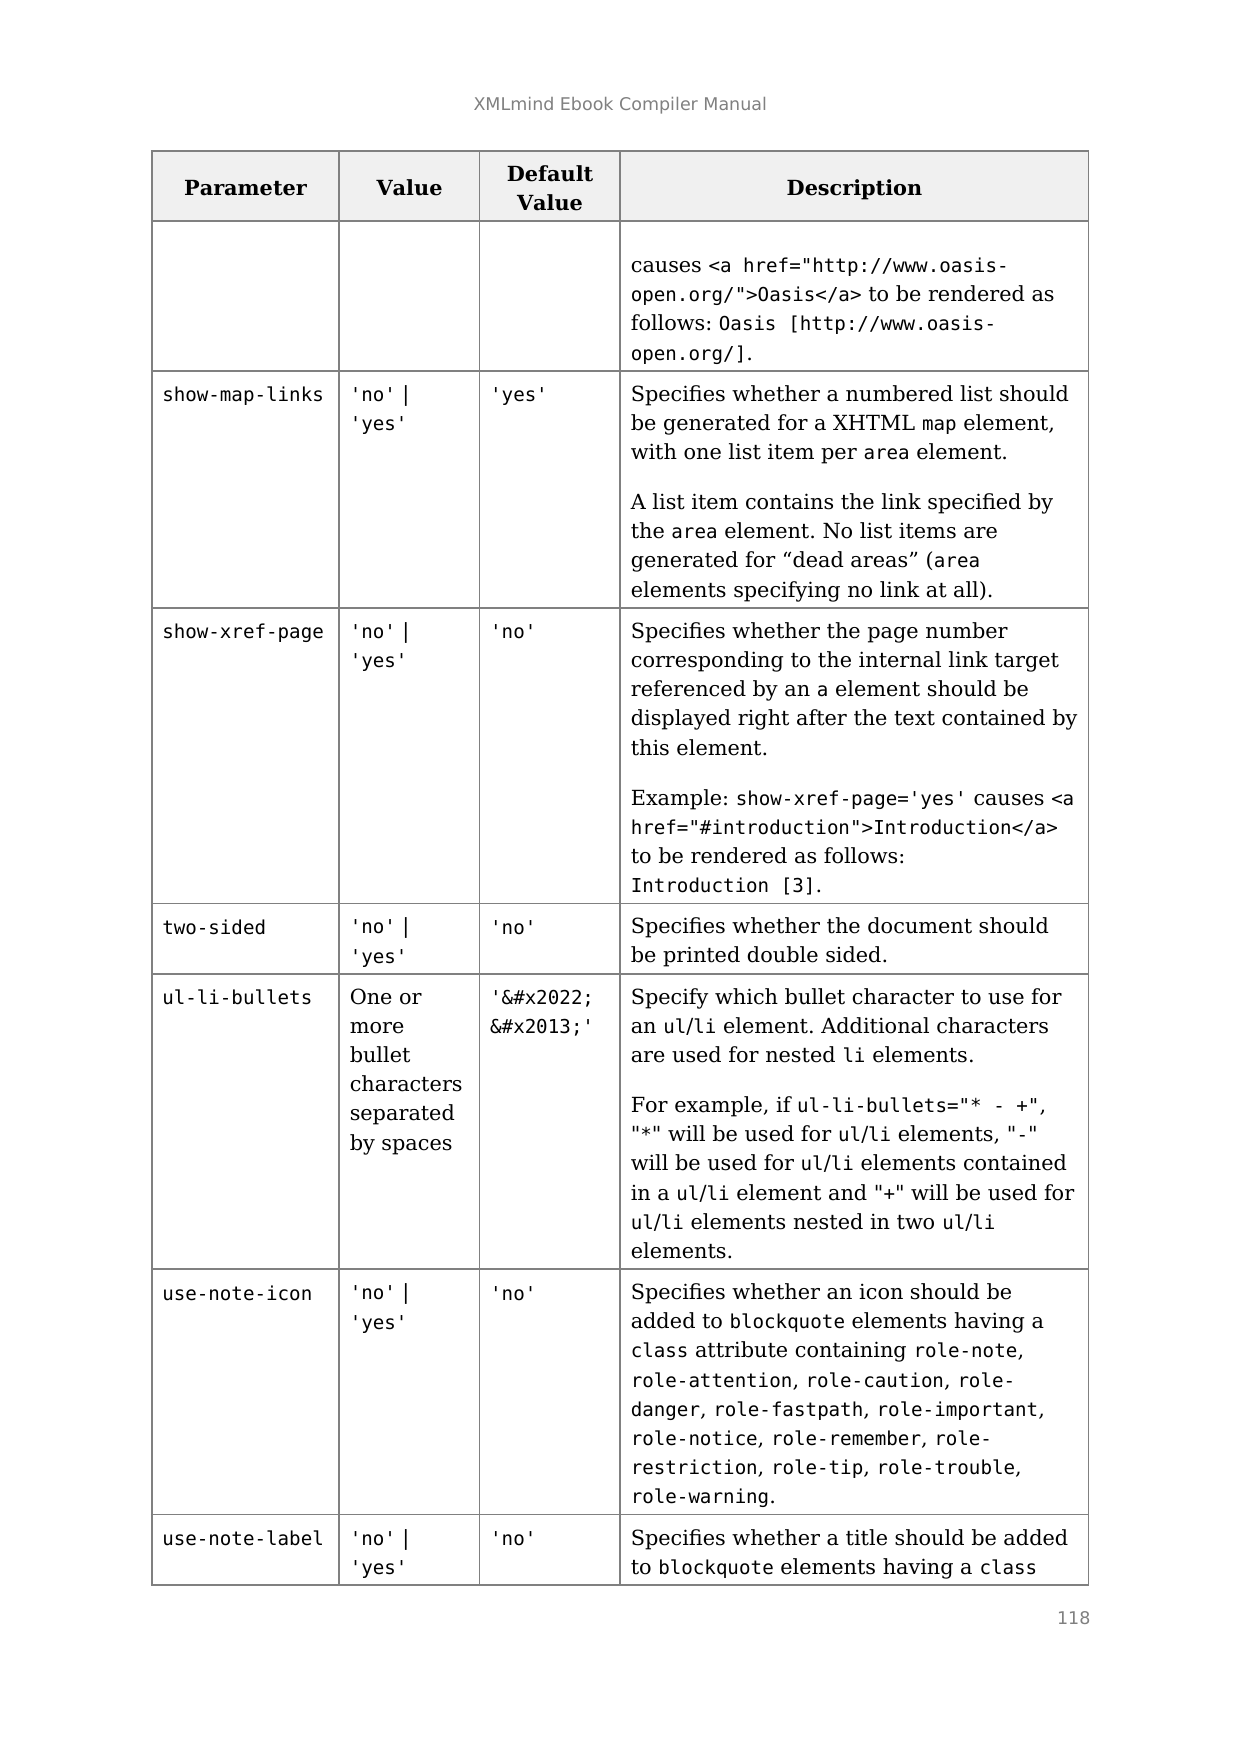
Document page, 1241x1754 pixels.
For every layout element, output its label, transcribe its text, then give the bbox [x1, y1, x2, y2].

table_cell 'no' | 'yes' [340, 609, 479, 902]
table_header Description [621, 152, 1088, 220]
table_cell One or more bullet characters separated by spaces [340, 975, 479, 1268]
table_cell use-note-label [153, 1515, 338, 1584]
table_header Parameter [153, 152, 338, 220]
table_cell two-sided [153, 904, 338, 973]
table_cell [480, 222, 619, 370]
table_cell Specify which bullet character to use for an ul/li element. Additional characters are used for nested li elements. For example, if ul-li-bullets="* - +", "*" will be used for ul/li elements, "-" will be used for ul/li elements contained in a ul/li element and "+" will be used for ul/li elements nested in two ul/li elements. [621, 975, 1088, 1268]
table_cell Specifies whether an icon should be added to blockquote elements having a class attribute containing role-note, role-attention, role-caution, role-danger, role-fastpath, role-important, role-notice, role-remember, role-restriction, role-tip, role-trouble, role-warning. [621, 1270, 1088, 1514]
table_header Value [340, 152, 479, 220]
table_cell show-map-links [153, 372, 338, 607]
table_cell 'no' [480, 1515, 619, 1584]
table_cell 'no' | 'yes' [340, 372, 479, 607]
table_cell [340, 222, 479, 370]
table_cell 'no' [480, 609, 619, 902]
table_cell Specifies whether a numbered list should be generated for a XHTML map element, with one list item per area element. A list item contains the link specified by the area element. No list items are generated for “dead areas” (area elements specifying no link at all). [621, 372, 1088, 607]
table_cell causes <a href="http://www.oasis-open.org/">Oasis</a> to be rendered as follows: Oasis [http://www.oasis-open.org/]. [621, 222, 1088, 370]
table_cell 'yes' [480, 372, 619, 607]
table_cell Specifies whether a title should be added to blockquote elements having a class [621, 1515, 1088, 1584]
table_cell show-xref-page [153, 609, 338, 902]
table_cell use-note-icon [153, 1270, 338, 1514]
table_cell 'no' [480, 904, 619, 973]
table_header Default Value [480, 152, 619, 220]
table_cell ul-li-bullets [153, 975, 338, 1268]
table_cell Specifies whether the page number corresponding to the internal link target referenced by an a element should be displayed right after the text contained by this element. Example: show-xref-page='yes' causes <a href="#introduction">Introduction</a> to be rendered as follows: Introduction [3]. [621, 609, 1088, 902]
table_cell [153, 222, 338, 370]
table_cell 'no' | 'yes' [340, 1270, 479, 1514]
table_cell Specifies whether the document should be printed double sided. [621, 904, 1088, 973]
table_cell 'no' | 'yes' [340, 1515, 479, 1584]
table_cell 'no' [480, 1270, 619, 1514]
table_cell '&#x2022; &#x2013;' [480, 975, 619, 1268]
table_cell 'no' | 'yes' [340, 904, 479, 973]
